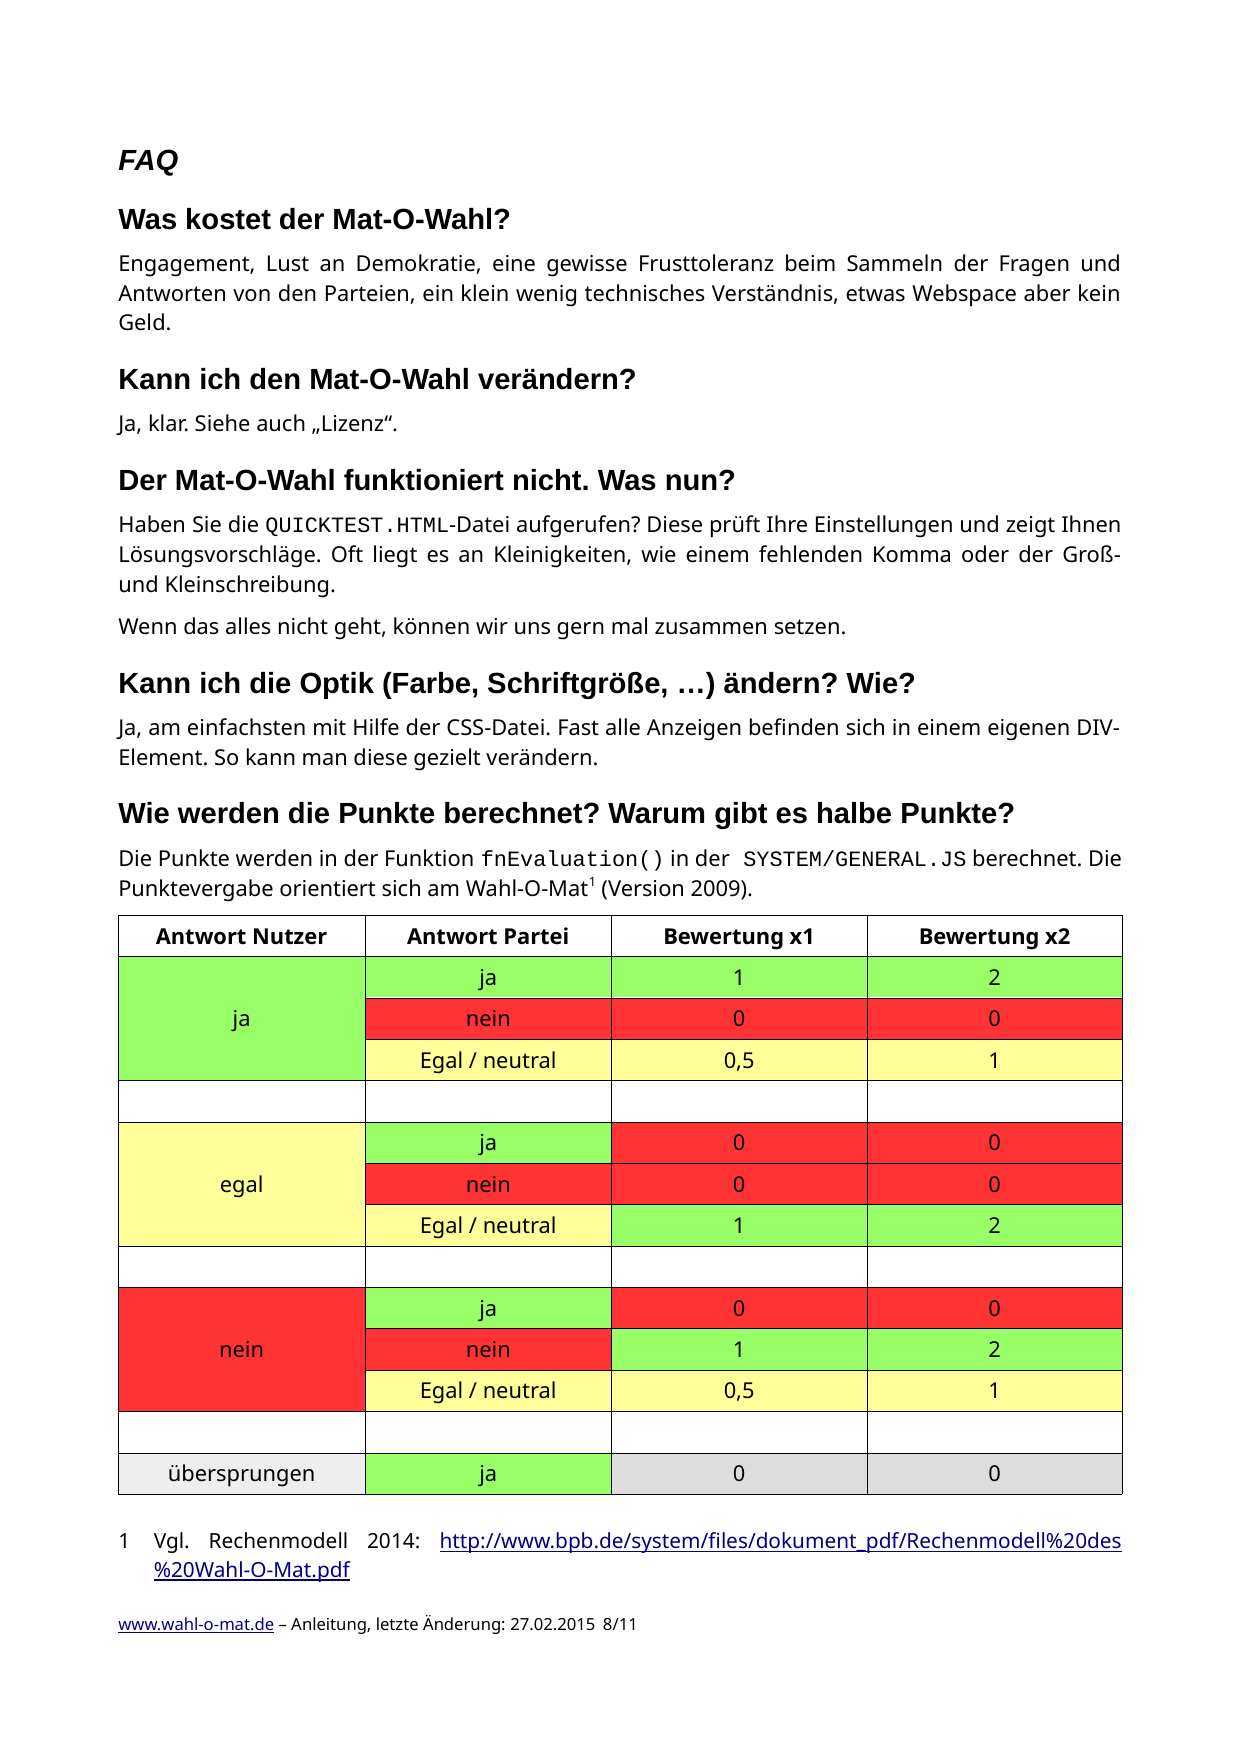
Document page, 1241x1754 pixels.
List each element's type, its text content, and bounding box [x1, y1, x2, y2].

table_header Antwort Nutzer [119, 916, 365, 956]
table_cell [366, 1247, 611, 1287]
table_header Bewertung x1 [612, 916, 867, 956]
table_cell ja [366, 957, 611, 997]
table_cell [119, 1412, 365, 1452]
table_cell 1 [612, 1205, 867, 1246]
table_cell 1 [612, 957, 867, 997]
table_cell 0,5 [612, 1040, 867, 1080]
table_cell ja [366, 1454, 611, 1494]
text Ja, am einfachsten mit Hilfe der CSS-Datei. Fast alle Anzeigen befinden sich in einem eigenen DIV-Element. So kann man diese gezielt verändern. [118, 712, 1122, 771]
table_cell 2 [868, 1329, 1122, 1370]
table_cell nein [119, 1288, 365, 1411]
table_cell nein [366, 1329, 611, 1370]
table_cell 0 [868, 1123, 1122, 1163]
text Wenn das alles nicht geht, können wir uns gern mal zusammen setzen. [118, 611, 1122, 641]
table_cell 1 [868, 1040, 1122, 1080]
text Vgl. Rechenmodell 2014: http://www.bpb.de/system/files/dokument_pdf/Rechenmodell%20des%20Wahl-O-Mat.pdf [118, 1527, 1122, 1583]
text Engagement, Lust an Demokratie, eine gewisse Frusttoleranz beim Sammeln der Fragen und Antworten von den Parteien, ein klein wenig technisches Verständnis, etwas Webspace aber kein Geld. [118, 248, 1122, 337]
table_header Bewertung x2 [868, 916, 1122, 956]
subtitle Wie werden die Punkte berechnet? Warum gibt es halbe Punkte? [118, 796, 1122, 830]
table_cell [868, 1247, 1122, 1287]
subtitle Kann ich den Mat-O-Wahl verändern? [118, 362, 1122, 396]
table_cell 1 [612, 1329, 867, 1370]
table_cell übersprungen [119, 1454, 365, 1494]
subtitle Was kostet der Mat-O-Wahl? [118, 202, 1122, 235]
table_cell [119, 1081, 365, 1122]
table_cell [119, 1247, 365, 1287]
table_cell [366, 1412, 611, 1452]
table_cell 1 [868, 1371, 1122, 1411]
table_header Antwort Partei [366, 916, 611, 956]
table_cell Egal / neutral [366, 1040, 611, 1080]
subtitle Der Mat-O-Wahl funktioniert nicht. Was nun? [118, 463, 1122, 496]
table_cell egal [119, 1123, 365, 1246]
table_cell [868, 1412, 1122, 1452]
table_cell 2 [868, 1205, 1122, 1246]
table_cell 0 [612, 1288, 867, 1328]
text Haben Sie die QUICKTEST.HTML-Datei aufgerufen? Diese prüft Ihre Einstellungen und zeigt Ihnen Lösungsvorschläge. Oft liegt es an Kleinigkeiten, wie einem fehlenden Komma oder der Groß- und Kleinschreibung. [118, 509, 1122, 598]
table_cell [612, 1247, 867, 1287]
table_cell 0 [612, 1123, 867, 1163]
table_cell [612, 1412, 867, 1452]
table_cell 0 [612, 1454, 867, 1494]
table_cell 0 [868, 999, 1122, 1039]
table_cell [868, 1081, 1122, 1122]
subtitle FAQ [118, 143, 1122, 177]
table_cell Egal / neutral [366, 1205, 611, 1246]
table_cell nein [366, 1164, 611, 1204]
table_cell 0 [868, 1288, 1122, 1328]
table_cell 0 [612, 999, 867, 1039]
table_cell 2 [868, 957, 1122, 997]
table_cell 0 [612, 1164, 867, 1204]
table_cell 0,5 [612, 1371, 867, 1411]
text Ja, klar. Siehe auch „Lizenz“. [118, 408, 1122, 438]
table_cell [366, 1081, 611, 1122]
table_cell 0 [868, 1454, 1122, 1494]
table_cell Egal / neutral [366, 1371, 611, 1411]
table_cell [612, 1081, 867, 1122]
table_cell 0 [868, 1164, 1122, 1204]
table_cell nein [366, 999, 611, 1039]
table_cell ja [366, 1288, 611, 1328]
table_cell ja [366, 1123, 611, 1163]
subtitle Kann ich die Optik (Farbe, Schriftgröße, …) ändern? Wie? [118, 666, 1122, 699]
table_cell ja [119, 957, 365, 1080]
text Die Punkte werden in der Funktion fnEvaluation() in der SYSTEM/GENERAL.JS berechnet. Die Punktevergabe orientiert sich am Wahl-O-Mat (Version 2009). [118, 842, 1122, 902]
